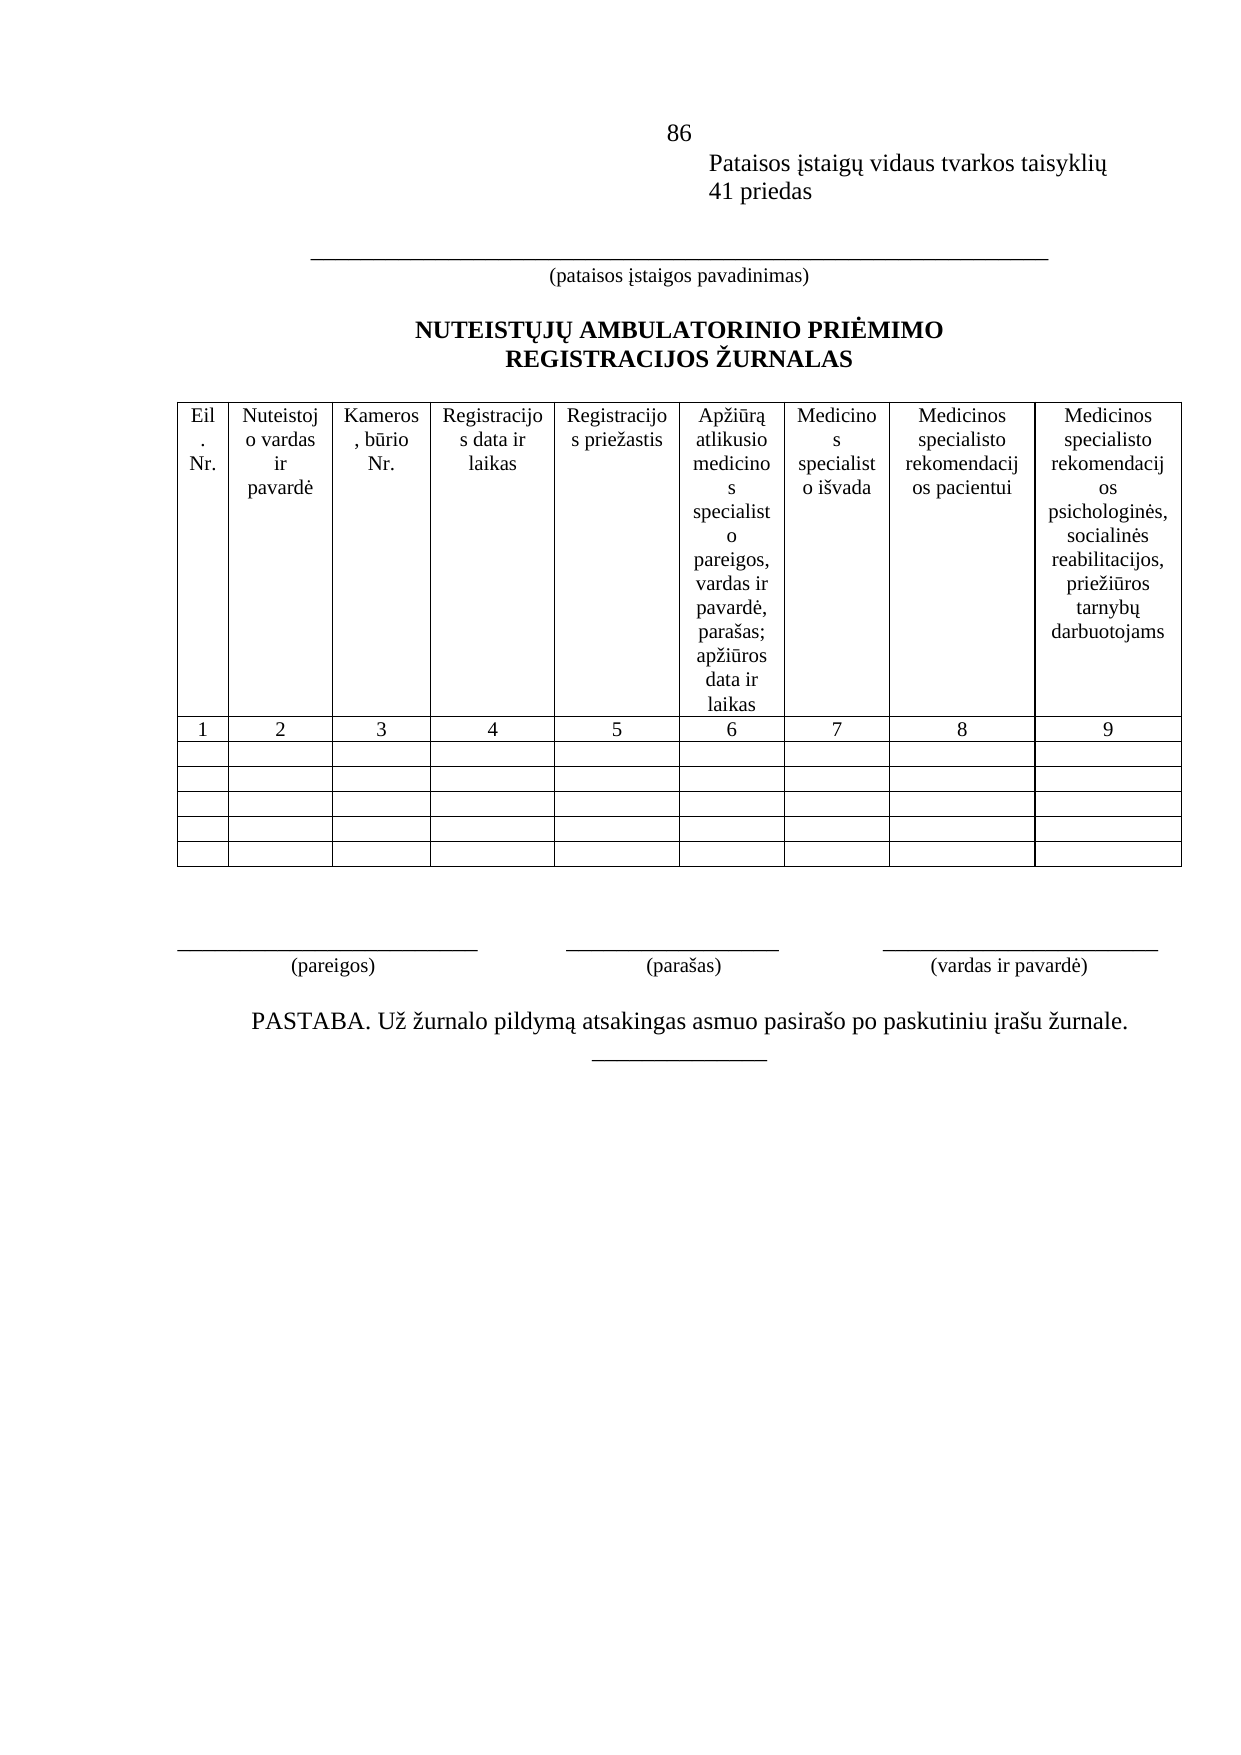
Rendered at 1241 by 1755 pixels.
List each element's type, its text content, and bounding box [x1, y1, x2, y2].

table_cell 7 [785, 717, 889, 741]
table_cell [333, 842, 430, 866]
table_cell [890, 792, 1034, 816]
table_cell [431, 767, 554, 791]
table_header Medicinos specialisto išvada [785, 403, 889, 716]
table_cell 3 [333, 717, 430, 741]
table_cell [333, 742, 430, 766]
table_cell [229, 817, 332, 841]
table_cell [680, 767, 784, 791]
table_header Registracijos priežastis [555, 403, 679, 716]
table_cell [431, 742, 554, 766]
table_header Kameros, būrio Nr. [333, 403, 430, 716]
table_cell [431, 792, 554, 816]
table_cell [178, 767, 228, 791]
text (pareigos) (parašas) (vardas ir pavardė) [177, 953, 1181, 977]
table_cell [1036, 842, 1181, 866]
table_header Medicinos specialisto rekomendacijos psichologinės, socialinės reabilitacijos, priežiūros tarnybų darbuotojams [1036, 403, 1181, 716]
text Pataisos įstaigų vidaus tvarkos taisyklių [709, 148, 1181, 176]
text ___________________________________________________________ [177, 234, 1181, 263]
table_header Nuteistojo vardas ir pavardė [229, 403, 332, 716]
table_cell [555, 817, 679, 841]
table_cell [555, 742, 679, 766]
table_cell 8 [890, 717, 1034, 741]
table_cell [555, 792, 679, 816]
table_header Registracijos data ir laikas [431, 403, 554, 716]
table_cell [890, 842, 1034, 866]
table_cell [1036, 767, 1181, 791]
table_cell [785, 792, 889, 816]
table_cell [1036, 742, 1181, 766]
text 41 priedas [177, 176, 1181, 205]
table_header Eil. Nr. [178, 403, 228, 716]
table_cell 5 [555, 717, 679, 741]
table_cell [431, 817, 554, 841]
table_cell [555, 767, 679, 791]
table_cell [555, 842, 679, 866]
table_cell [229, 842, 332, 866]
table_cell [890, 767, 1034, 791]
text NUTEISTŲJŲ AMBULATORINIO PRIĖMIMO [177, 315, 1181, 344]
table_cell [680, 742, 784, 766]
table_cell [680, 842, 784, 866]
table_cell 4 [431, 717, 554, 741]
table_cell [785, 742, 889, 766]
table_cell [229, 767, 332, 791]
table_cell [333, 817, 430, 841]
table_cell [333, 767, 430, 791]
table_cell [431, 842, 554, 866]
text (pataisos įstaigos pavadinimas) [177, 263, 1181, 287]
table_cell [178, 842, 228, 866]
text ______________ [177, 1035, 1181, 1064]
table_cell [785, 842, 889, 866]
table_cell [680, 792, 784, 816]
table_cell [785, 817, 889, 841]
table_cell [890, 817, 1034, 841]
table_cell [178, 817, 228, 841]
table_header Apžiūrą atlikusio medicinos specialisto pareigos, vardas ir pavardė, parašas; apžiūros data ir laikas [680, 403, 784, 716]
table_cell [178, 742, 228, 766]
table_header Medicinos specialisto rekomendacijos pacientui [890, 403, 1034, 716]
table_cell [1036, 792, 1181, 816]
table_cell [229, 742, 332, 766]
table_cell [680, 817, 784, 841]
text REGISTRACIJOS ŽURNALAS [177, 344, 1181, 373]
text PASTABA. Už žurnalo pildymą atsakingas asmuo pasirašo po paskutiniu įrašu žurnale. [177, 1006, 1181, 1035]
table_cell 6 [680, 717, 784, 741]
table_cell 1 [178, 717, 228, 741]
table_cell [890, 742, 1034, 766]
text ________________________ _________________ ______________________ [177, 925, 1181, 953]
table_cell [333, 792, 430, 816]
table_cell [1036, 817, 1181, 841]
table_cell 2 [229, 717, 332, 741]
table_cell [229, 792, 332, 816]
table_cell 9 [1036, 717, 1181, 741]
table_cell [785, 767, 889, 791]
table_cell [178, 792, 228, 816]
